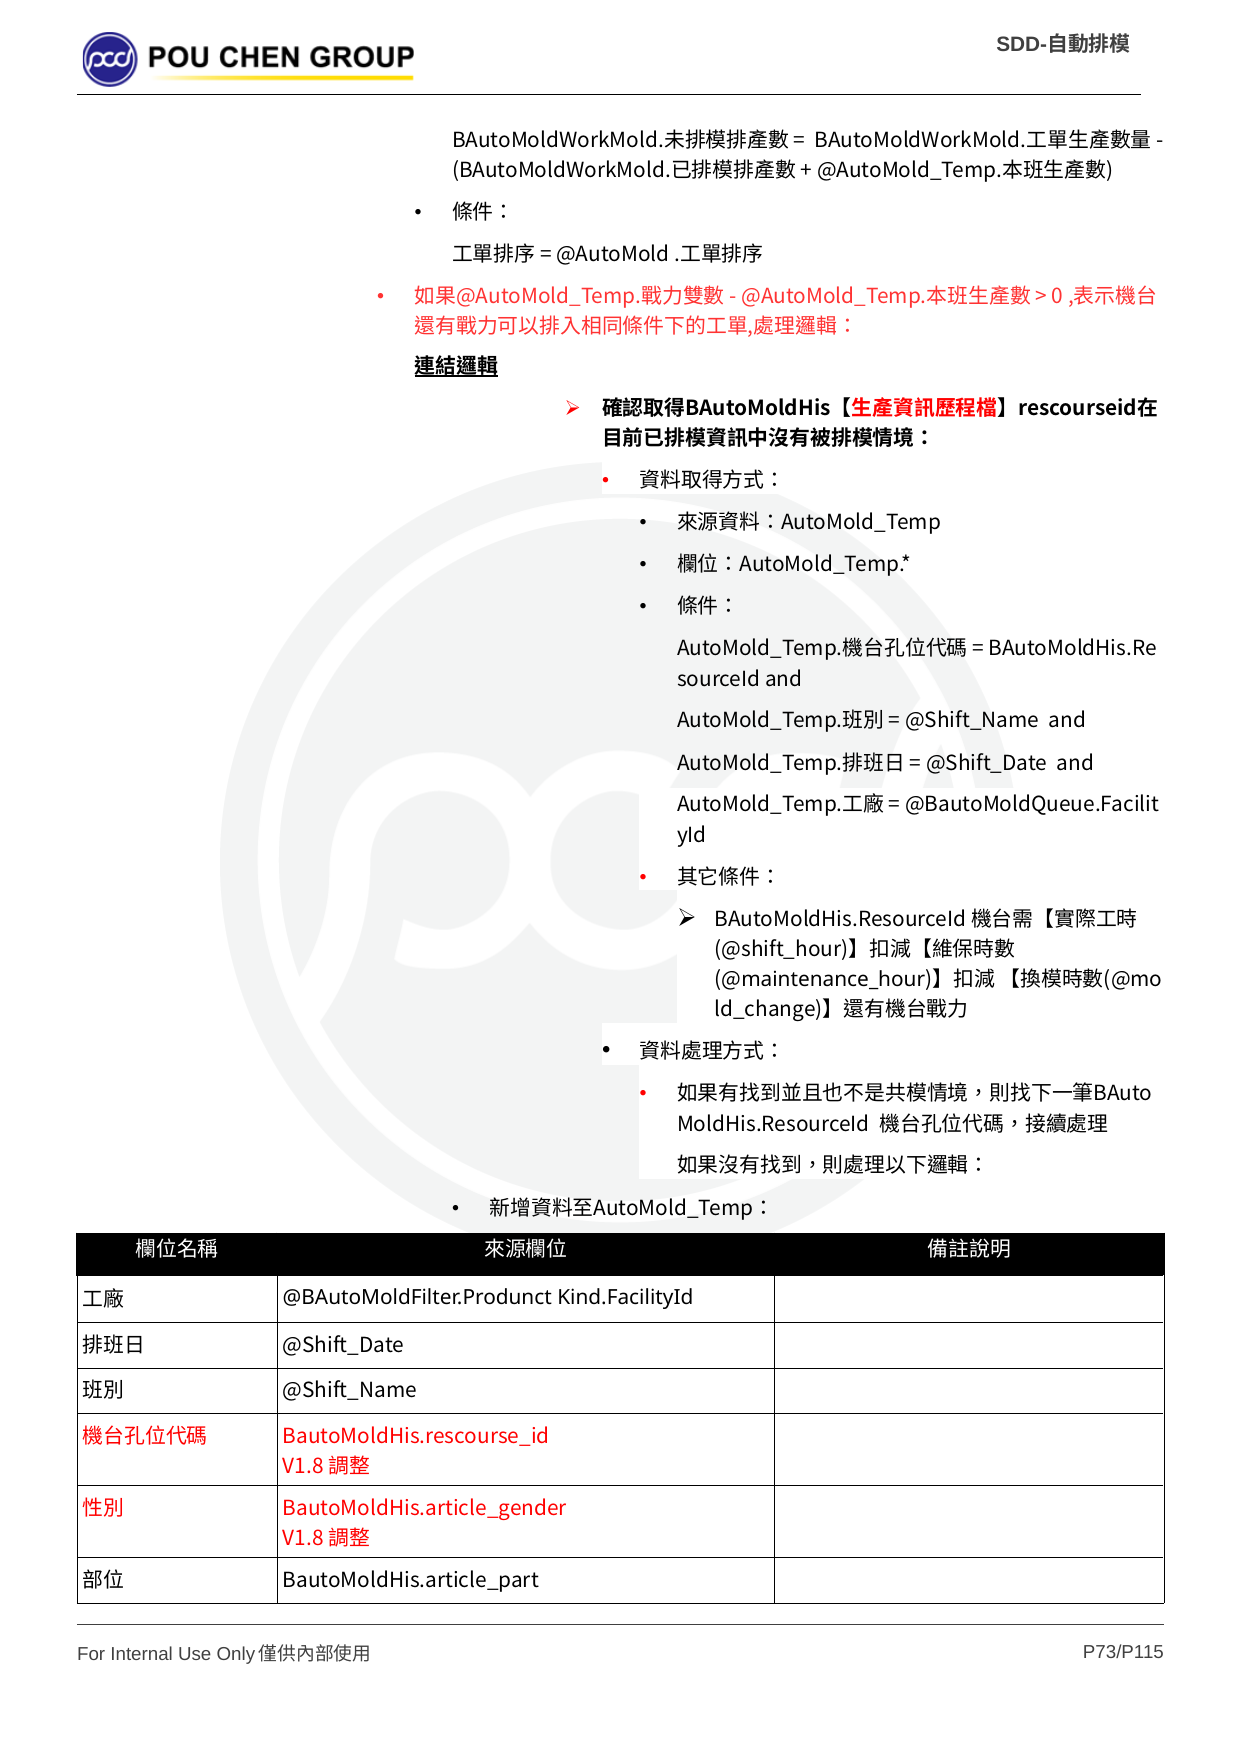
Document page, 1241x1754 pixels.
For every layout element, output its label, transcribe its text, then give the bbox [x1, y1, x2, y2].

list 來源資料：AutoMold_Temp [639, 506, 1163, 536]
list 確認取得BAutoMoldHis【生產資訊歷程檔】rescourseid在目前已排模資訊中沒有被排模情境： [564, 391, 1163, 452]
table_cell [775, 1413, 1164, 1485]
table_cell 班別 [78, 1369, 277, 1413]
list 如果沒有找到，則處理以下邏輯： [639, 1149, 1163, 1179]
table_cell 性別 [78, 1486, 277, 1557]
table_cell [775, 1322, 1164, 1368]
list 條件： [639, 589, 1163, 620]
list 如果有找到並且也不是共模情境，則找下一筆BAutoMoldHis.ResourceId 機台孔位代碼，接續處理 [639, 1077, 1163, 1137]
list 新增資料至AutoMold_Temp： [452, 1191, 1163, 1221]
list AutoMold_Temp.班別 = @Shift_Name and [639, 704, 1163, 734]
table_cell 工廠 [78, 1276, 277, 1322]
table_cell BautoMoldHis.article_gender V1.8 調整 [278, 1486, 774, 1557]
table_cell [775, 1485, 1164, 1557]
list AutoMold_Temp.排班日 = @Shift_Date and [639, 746, 1163, 776]
list 資料取得方式： [602, 464, 1163, 494]
table_header 來源欄位 [277, 1233, 774, 1275]
list BAutoMoldHis.ResourceId 機台需【實際工時(@shift_hour)】扣減【維保時數(@maintenance_hour)】扣減 【換模時數(@mold_change)】還有機台戰力 [677, 902, 1163, 1023]
table_header 備註說明 [775, 1233, 1164, 1275]
table_cell @BAutoMoldFilter.Produnct Kind.FacilityId [278, 1276, 774, 1322]
list 條件： [414, 195, 1163, 225]
picture [82, 32, 414, 87]
table_cell [775, 1275, 1164, 1322]
table_cell [775, 1368, 1164, 1413]
table_cell 部位 [78, 1558, 277, 1603]
list 工單排序 = @AutoMold .工單排序 [414, 237, 1163, 267]
list 連結邏輯 [377, 351, 1163, 380]
table_cell [775, 1557, 1164, 1603]
list AutoMold_Temp.工廠 = @BautoMoldQueue.FacilityId [639, 788, 1163, 848]
table_header 欄位名稱 [77, 1233, 276, 1275]
list 如果@AutoMold_Temp.戰力雙數 - @AutoMold_Temp.本班生產數 > 0 ,表示機台還有戰力可以排入相同條件下的工單,處理邏輯： [377, 279, 1163, 339]
table_cell @Shift_Date [278, 1323, 774, 1368]
picture [220, 462, 1021, 1233]
list AutoMold_Temp.機台孔位代碼 = BAutoMoldHis.ResourceId and [639, 632, 1163, 692]
table_cell BautoMoldHis.article_part [278, 1558, 774, 1603]
list BAutoMoldWorkMold.未排模排產數 = BAutoMoldWorkMold.工單生產數量 - (BAutoMoldWorkMold.已排模排產數 + @AutoMold_Temp.本班生產數) [414, 123, 1163, 183]
list 資料處理方式： [602, 1034, 1163, 1065]
table_cell BautoMoldHis.rescourse_id V1.8 調整 [278, 1414, 774, 1485]
list 欄位：AutoMold_Temp.* [639, 548, 1163, 578]
table_cell @Shift_Name [278, 1369, 774, 1413]
table_cell 排班日 [78, 1323, 277, 1368]
table_cell 機台孔位代碼 [78, 1414, 277, 1485]
list 其它條件： [639, 860, 1163, 890]
